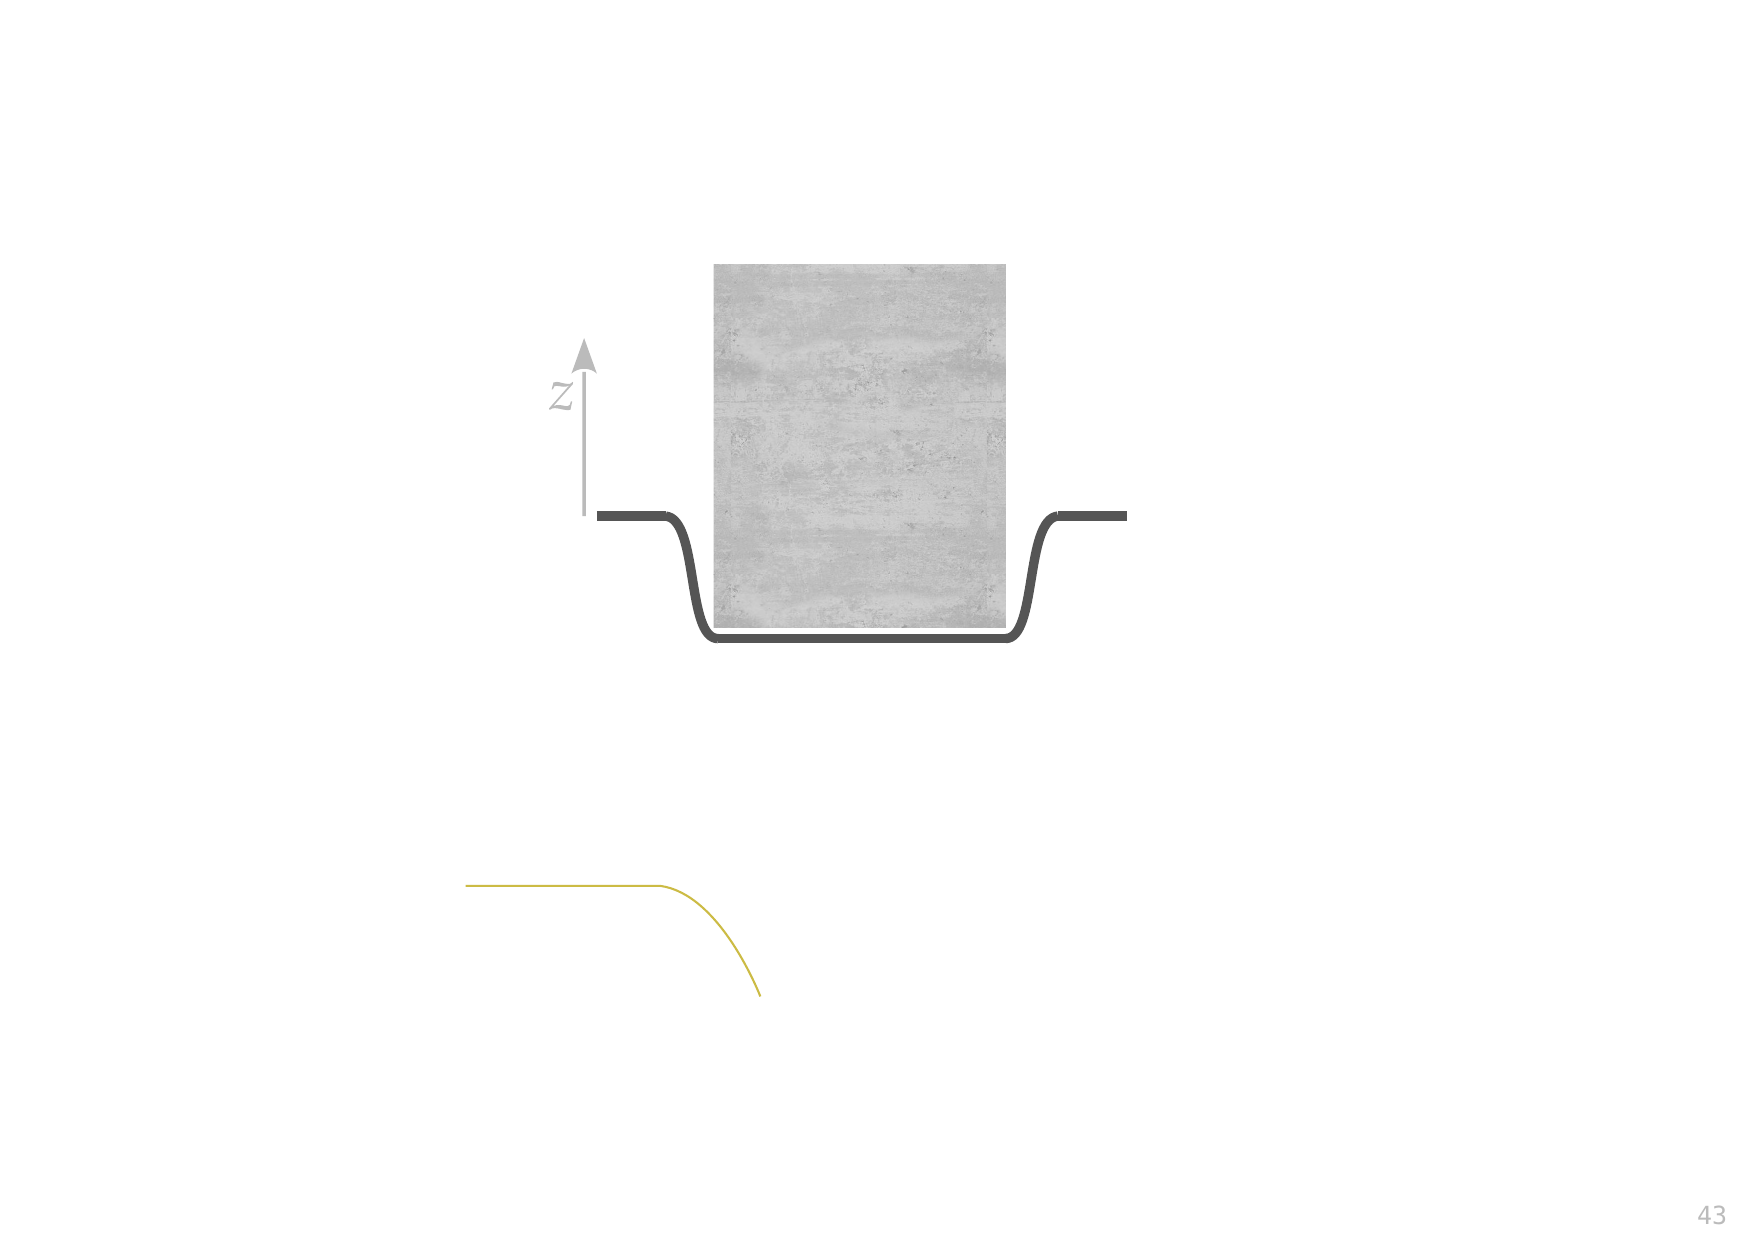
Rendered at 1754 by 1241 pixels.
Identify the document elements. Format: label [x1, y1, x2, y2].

text_box [713, 264, 1006, 628]
text_box [549, 381, 574, 411]
text_box [571, 338, 597, 374]
text_box [582, 371, 586, 517]
